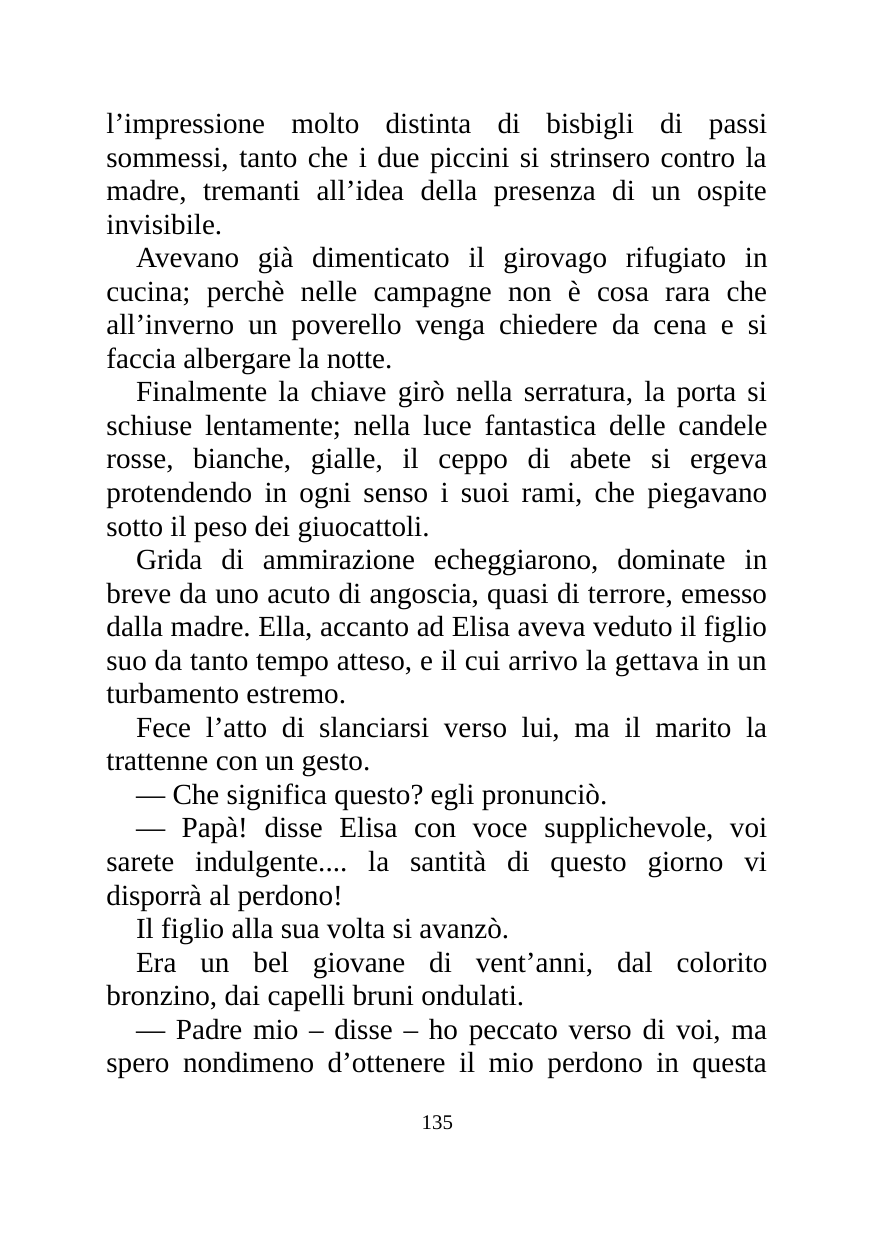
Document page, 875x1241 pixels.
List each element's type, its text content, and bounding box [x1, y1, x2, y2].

text Era un bel giovane di vent’anni, dal colorito bronzino, dai capelli bruni ondulati. [106, 945, 768, 1012]
text l’impressione molto distinta di bisbigli di passi sommessi, tanto che i due piccini si strinsero contro la madre, tremanti all’idea della presenza di un ospite invisibile. [106, 106, 768, 240]
text — Padre mio – disse – ho peccato verso di voi, ma spero nondimeno d’ottenere il mio perdono in questa [106, 1012, 768, 1079]
text Grida di ammirazione echeggiarono, dominate in breve da uno acuto di angoscia, quasi di terrore, emesso dalla madre. Ella, accanto ad Elisa aveva veduto il figlio suo da tanto tempo atteso, e il cui arrivo la gettava in un turbamento estremo. [106, 542, 768, 710]
text Il figlio alla sua volta si avanzò. [106, 911, 768, 945]
text Avevano già dimenticato il girovago rifugiato in cucina; perchè nelle campagne non è cosa rara che all’inverno un poverello venga chiedere da cena e si faccia albergare la notte. [106, 240, 768, 374]
text Finalmente la chiave girò nella serratura, la porta si schiuse lentamente; nella luce fantastica delle candele rosse, bianche, gialle, il ceppo di abete si ergeva protendendo in ogni senso i suoi rami, che piegavano sotto il peso dei giuocattoli. [106, 374, 768, 542]
text — Papà! disse Elisa con voce supplichevole, voi sarete indulgente.... la santità di questo giorno vi disporrà al perdono! [106, 811, 768, 911]
text — Che significa questo? egli pronunciò. [106, 777, 768, 811]
text Fece l’atto di slanciarsi verso lui, ma il marito la trattenne con un gesto. [106, 710, 768, 777]
